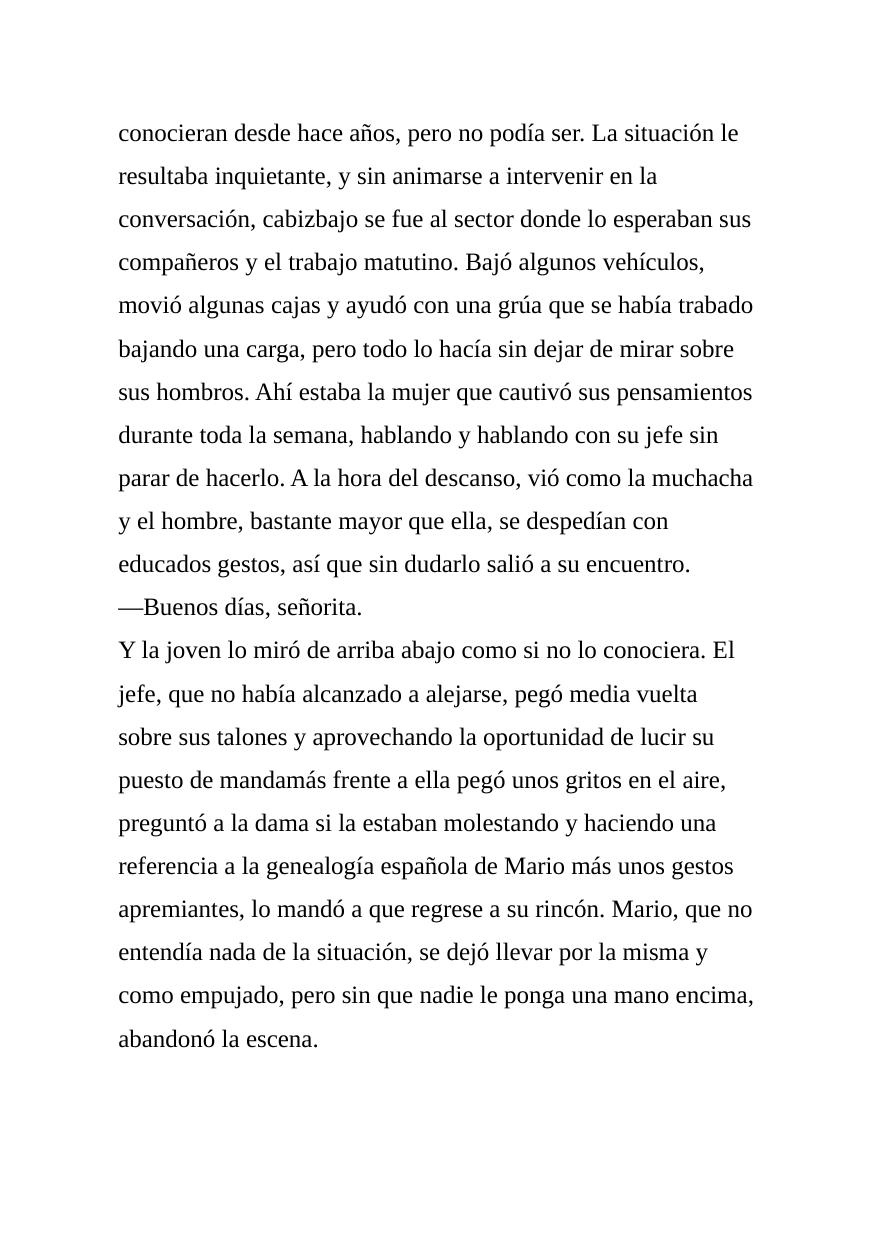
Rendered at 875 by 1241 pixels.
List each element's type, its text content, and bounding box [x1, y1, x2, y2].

text ―Buenos días, señorita. [118, 592, 756, 621]
text conocieran desde hace años, pero no podía ser. La situación le resultaba inquietante, y sin animarse a intervenir en la conversación, cabizbajo se fue al sector donde lo esperaban sus compañeros y el trabajo matutino. Bajó algunos vehículos, movió algunas cajas y ayudó con una grúa que se había trabado bajando una carga, pero todo lo hacía sin dejar de mirar sobre sus hombros. Ahí estaba la mujer que cautivó sus pensamientos durante toda la semana, hablando y hablando con su jefe sin parar de hacerlo. A la hora del descanso, vió como la muchacha y el hombre, bastante mayor que ella, se despedían con educados gestos, así que sin dudarlo salió a su encuentro. [118, 118, 756, 578]
text Y la joven lo miró de arriba abajo como si no lo conociera. El jefe, que no había alcanzado a alejarse, pegó media vuelta sobre sus talones y aprovechando la oportunidad de lucir su puesto de mandamás frente a ella pegó unos gritos en el aire, preguntó a la dama si la estaban molestando y haciendo una referencia a la genealogía española de Mario más unos gestos apremiantes, lo mandó a que regrese a su rincón. Mario, que no entendía nada de la situación, se dejó llevar por la misma y como empujado, pero sin que nadie le ponga una mano encima, abandonó la escena. [118, 636, 756, 1052]
